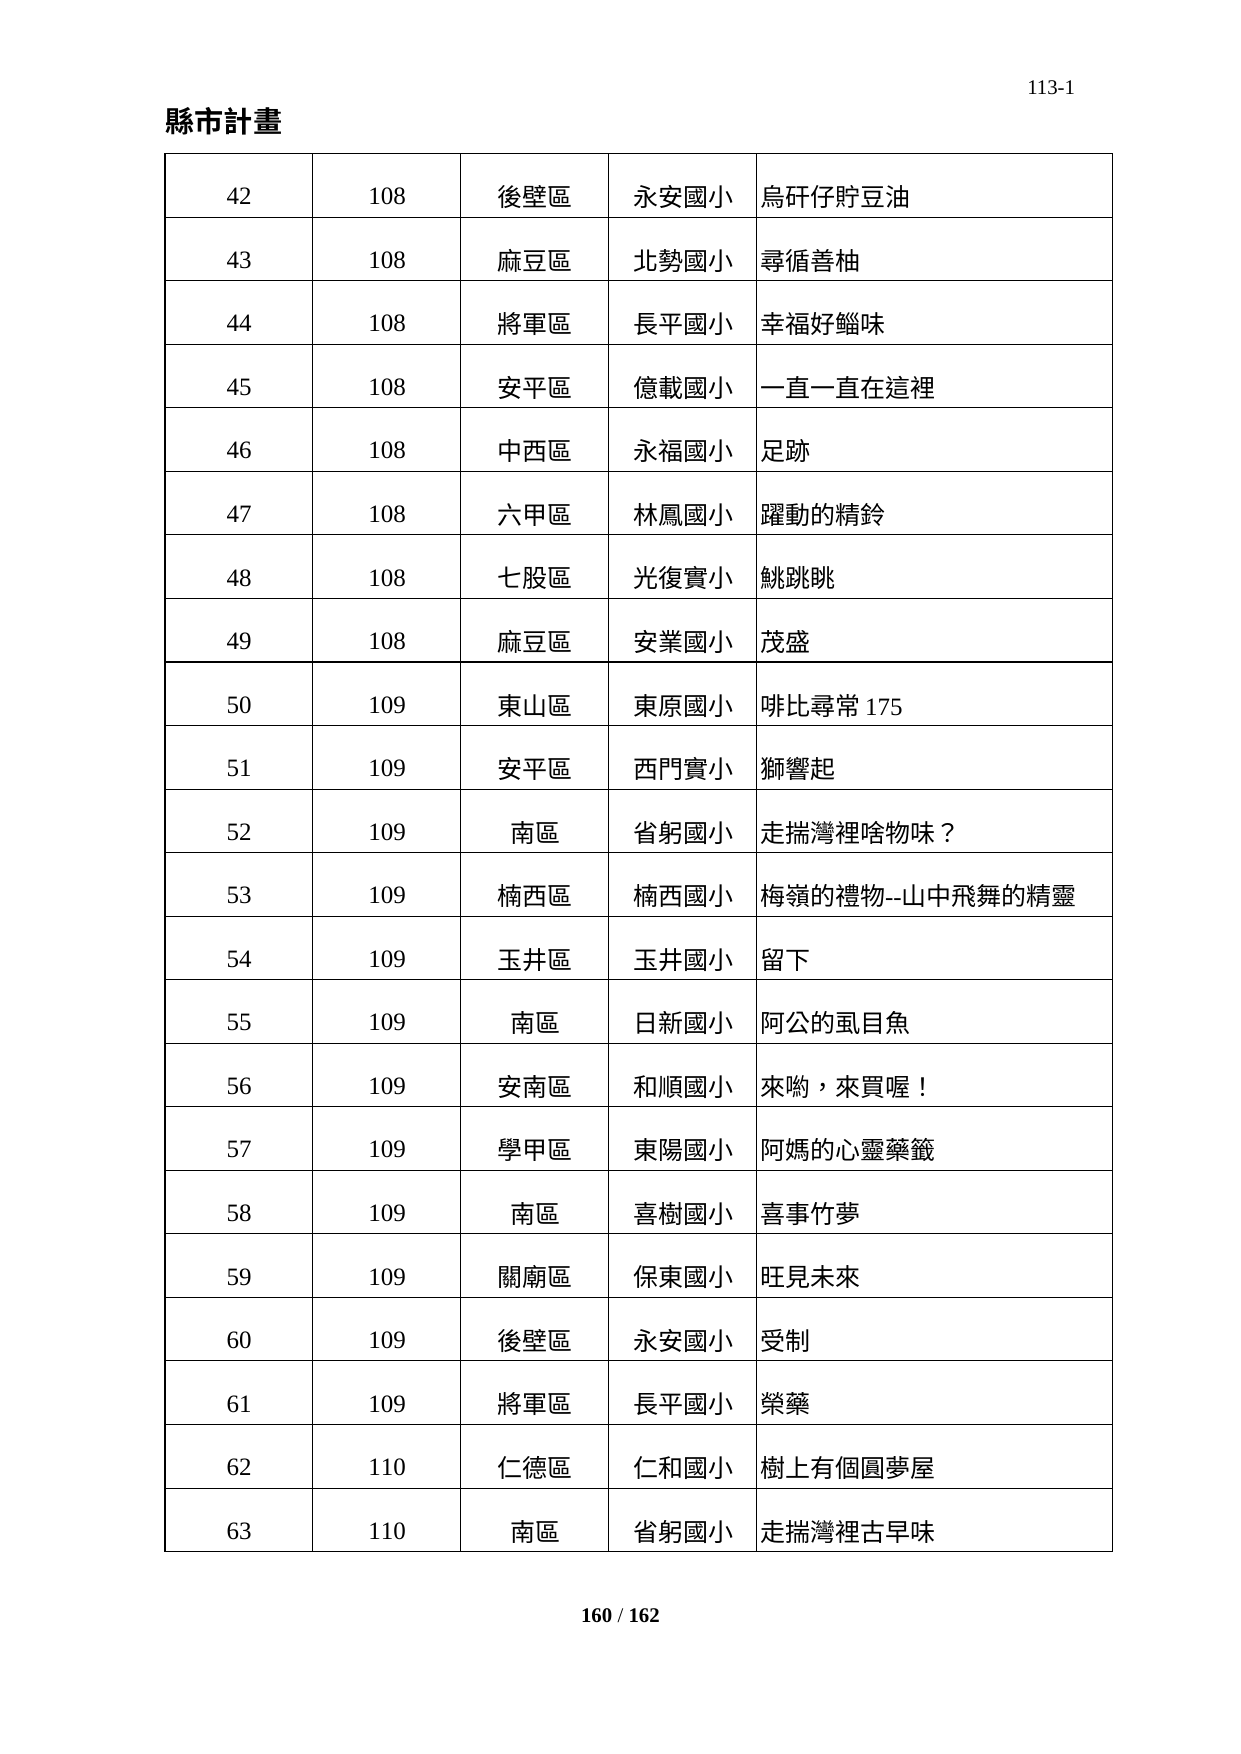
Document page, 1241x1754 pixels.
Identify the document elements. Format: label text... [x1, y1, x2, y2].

table_cell 後壁區 [461, 1298, 608, 1360]
table_cell 109 [313, 1234, 460, 1297]
table_cell 56 [166, 1044, 312, 1106]
table_cell 走揣灣裡啥物味？ [757, 790, 1112, 852]
table_cell 日新國小 [609, 980, 756, 1043]
table_cell 獅響起 [757, 726, 1112, 788]
table_cell 南區 [461, 1171, 608, 1233]
table_cell 109 [313, 1298, 460, 1360]
table_cell 43 [166, 218, 312, 280]
table_cell 留下 [757, 917, 1112, 979]
table_cell 梅嶺的禮物--山中飛舞的精靈 [757, 853, 1112, 916]
table_cell 足跡 [757, 408, 1112, 471]
table_cell 109 [313, 1171, 460, 1233]
table_cell 108 [313, 218, 460, 280]
table_cell 109 [313, 1044, 460, 1106]
table_cell 喜樹國小 [609, 1171, 756, 1233]
table_cell 烏矸仔貯豆油 [757, 154, 1112, 217]
table_cell 將軍區 [461, 281, 608, 344]
table_cell 阿媽的心靈藥籤 [757, 1107, 1112, 1170]
table_cell 109 [313, 726, 460, 788]
table_cell 和順國小 [609, 1044, 756, 1106]
table_cell 保東國小 [609, 1234, 756, 1297]
table_cell 將軍區 [461, 1361, 608, 1424]
table_cell 110 [313, 1425, 460, 1487]
table_cell 玉井區 [461, 917, 608, 979]
table_cell 108 [313, 599, 460, 661]
table_cell 鮡跳眺 [757, 535, 1112, 598]
table_cell 58 [166, 1171, 312, 1233]
table_cell 關廟區 [461, 1234, 608, 1297]
table_cell 億載國小 [609, 345, 756, 407]
table_cell 省躬國小 [609, 1489, 756, 1551]
table_cell 62 [166, 1425, 312, 1487]
table_cell 108 [313, 345, 460, 407]
table_cell 啡比尋常175 [757, 663, 1112, 725]
table_cell 47 [166, 472, 312, 534]
table_cell 旺見未來 [757, 1234, 1112, 1297]
table_cell 57 [166, 1107, 312, 1170]
table_cell 50 [166, 663, 312, 725]
table_cell 茂盛 [757, 599, 1112, 661]
table_cell 48 [166, 535, 312, 598]
table_cell 北勢國小 [609, 218, 756, 280]
table_cell 樹上有個圓夢屋 [757, 1425, 1112, 1487]
table_cell 安南區 [461, 1044, 608, 1106]
table_cell 永安國小 [609, 154, 756, 217]
table_cell 尋循善柚 [757, 218, 1112, 280]
table_cell 109 [313, 1107, 460, 1170]
table_cell 永福國小 [609, 408, 756, 471]
table_cell 楠西國小 [609, 853, 756, 916]
table_cell 幸福好鲻味 [757, 281, 1112, 344]
table_cell 109 [313, 917, 460, 979]
table_cell 長平國小 [609, 1361, 756, 1424]
table_cell 六甲區 [461, 472, 608, 534]
table_cell 安平區 [461, 726, 608, 788]
table_cell 中西區 [461, 408, 608, 471]
table_cell 光復實小 [609, 535, 756, 598]
table_cell 53 [166, 853, 312, 916]
table_cell 109 [313, 853, 460, 916]
table_cell 63 [166, 1489, 312, 1551]
table_cell 楠西區 [461, 853, 608, 916]
table_cell 42 [166, 154, 312, 217]
table_cell 學甲區 [461, 1107, 608, 1170]
table_cell 108 [313, 154, 460, 217]
table_cell 安平區 [461, 345, 608, 407]
table_cell 仁德區 [461, 1425, 608, 1487]
table_cell 44 [166, 281, 312, 344]
table_cell 南區 [461, 980, 608, 1043]
table_cell 東山區 [461, 663, 608, 725]
table_cell 46 [166, 408, 312, 471]
table_cell 長平國小 [609, 281, 756, 344]
table_cell 省躬國小 [609, 790, 756, 852]
table_cell 後壁區 [461, 154, 608, 217]
table_cell 麻豆區 [461, 218, 608, 280]
table_cell 阿公的虱目魚 [757, 980, 1112, 1043]
table_cell 仁和國小 [609, 1425, 756, 1487]
table_cell 東原國小 [609, 663, 756, 725]
table_cell 45 [166, 345, 312, 407]
table_cell 109 [313, 790, 460, 852]
table_cell 108 [313, 281, 460, 344]
table_cell 54 [166, 917, 312, 979]
table_cell 49 [166, 599, 312, 661]
table_cell 林鳳國小 [609, 472, 756, 534]
table_cell 108 [313, 535, 460, 598]
table_cell 七股區 [461, 535, 608, 598]
table_cell 110 [313, 1489, 460, 1551]
table_cell 受制 [757, 1298, 1112, 1360]
table_cell 一直一直在這裡 [757, 345, 1112, 407]
table_cell 南區 [461, 1489, 608, 1551]
table_cell 61 [166, 1361, 312, 1424]
table_cell 52 [166, 790, 312, 852]
table_cell 西門實小 [609, 726, 756, 788]
table_cell 榮藥 [757, 1361, 1112, 1424]
table_cell 來喲，來買喔！ [757, 1044, 1112, 1106]
table_cell 玉井國小 [609, 917, 756, 979]
table_cell 東陽國小 [609, 1107, 756, 1170]
table_cell 60 [166, 1298, 312, 1360]
table_cell 麻豆區 [461, 599, 608, 661]
table_cell 永安國小 [609, 1298, 756, 1360]
table_cell 55 [166, 980, 312, 1043]
table_cell 喜事竹夢 [757, 1171, 1112, 1233]
table_cell 躍動的精鈴 [757, 472, 1112, 534]
table_cell 走揣灣裡古早味 [757, 1489, 1112, 1551]
table_cell 108 [313, 472, 460, 534]
table_cell 109 [313, 663, 460, 725]
table_cell 109 [313, 980, 460, 1043]
table_cell 108 [313, 408, 460, 471]
table_cell 109 [313, 1361, 460, 1424]
table_cell 南區 [461, 790, 608, 852]
table_cell 59 [166, 1234, 312, 1297]
table_cell 安業國小 [609, 599, 756, 661]
table_cell 51 [166, 726, 312, 788]
